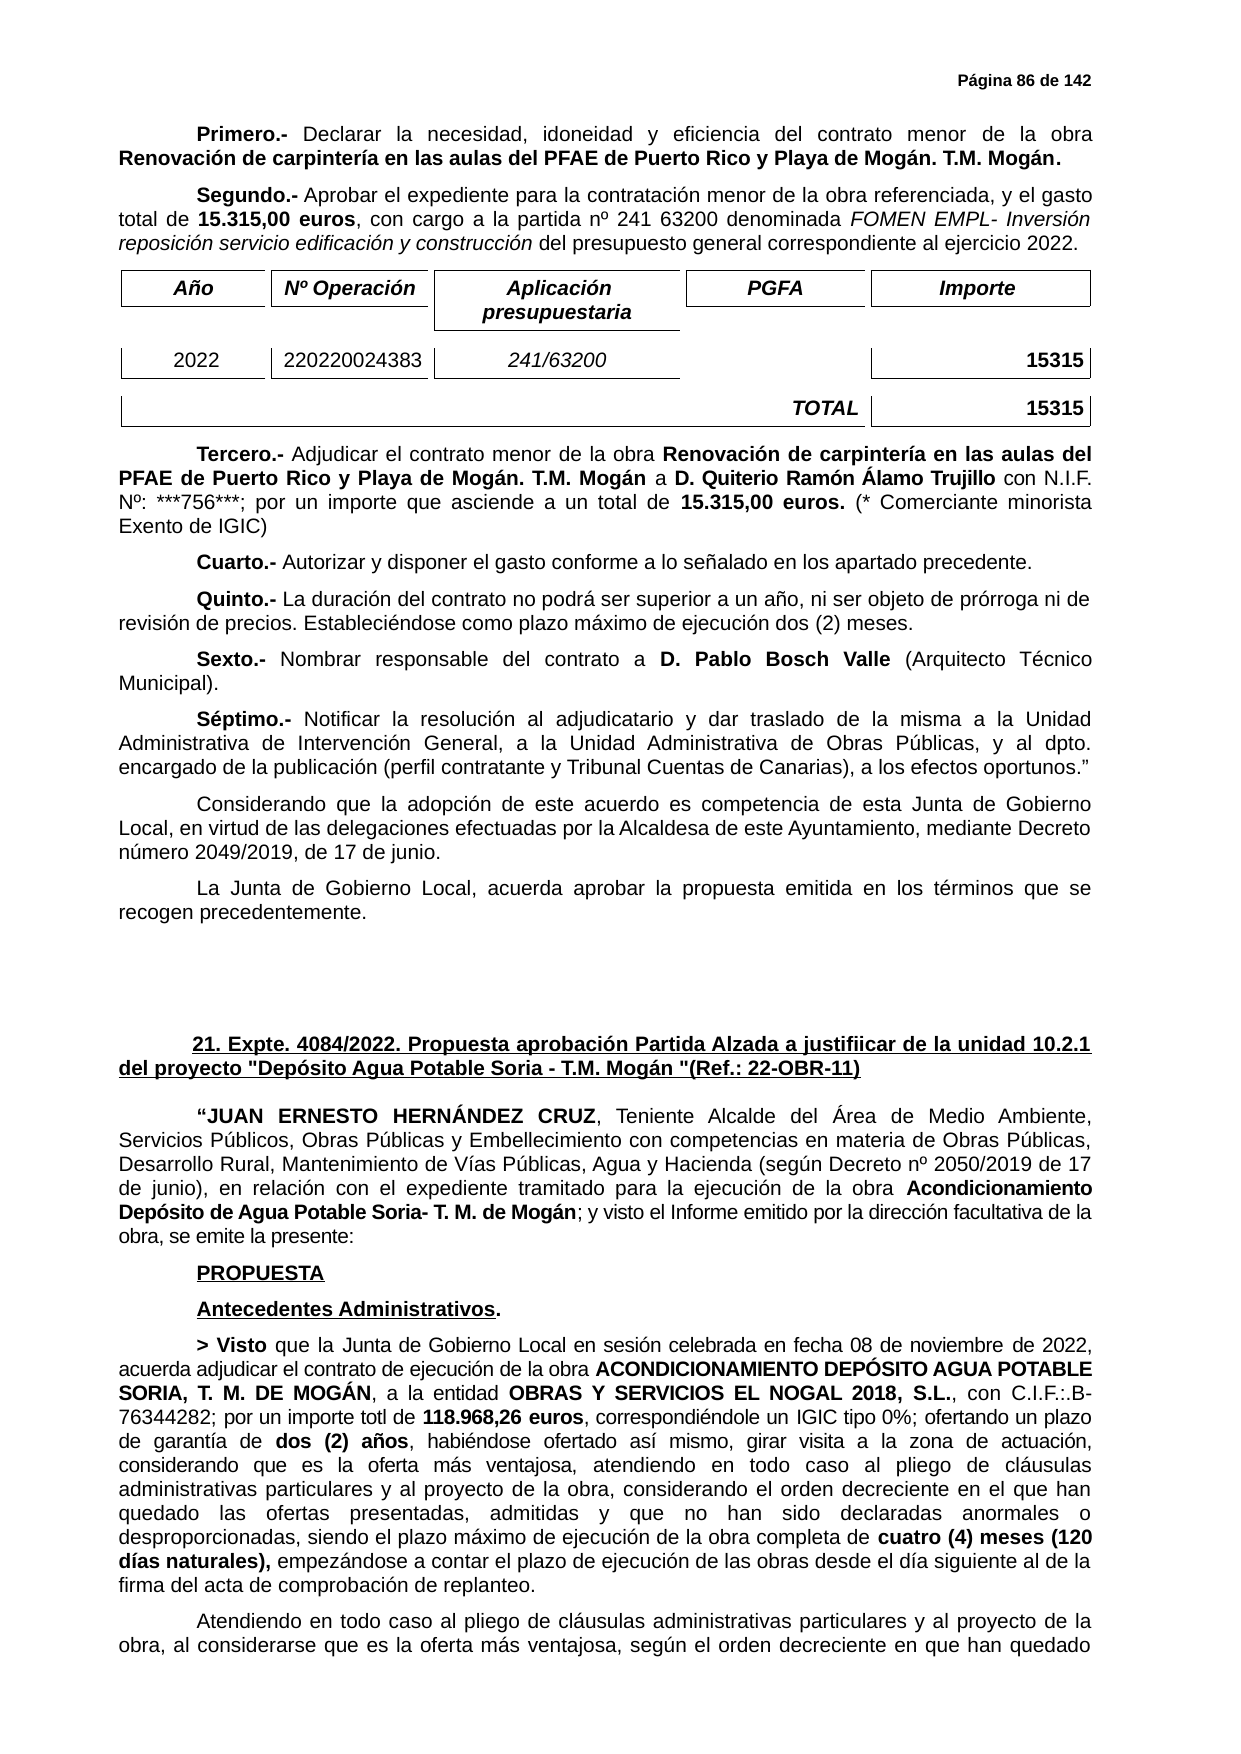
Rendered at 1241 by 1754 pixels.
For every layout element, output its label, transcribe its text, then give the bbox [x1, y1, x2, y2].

text 21. Expte. 4084/2022. Propuesta aprobación Partida Alzada a justifiicar de la unidad 10.2.1 del proyecto "Depósito Agua Potable Soria - T.M. Mogán "(Ref.: 22-OBR-11) [118, 1032, 1092, 1080]
text Séptimo.- Notificar la resolución al adjudicatario y dar traslado de la misma a la Unidad Administrativa de Intervención General, a la Unidad Administrativa de Obras Públicas, y al dpto. encargado de la publicación (perfil contratante y Tribunal Cuentas de Canarias), a los efectos oportunos.” [118, 707, 1092, 779]
table_cell 15315 [868, 393, 1093, 442]
text Primero.- Declarar la necesidad, idoneidad y eficiencia del contrato menor de la obra Renovación de carpintería en las aulas del PFAE de Puerto Rico y Playa de Mogán. T.M. Mogán. [118, 122, 1092, 170]
table_header Nº Operación [268, 267, 431, 345]
table_header Aplicación presupuestaria [431, 267, 683, 345]
text Atendiendo en todo caso al pliego de cláusulas administrativas particulares y al proyecto de la obra, al considerarse que es la oferta más ventajosa, según el orden decreciente en que han quedado [118, 1609, 1092, 1657]
text PROPUESTA [118, 1260, 1092, 1284]
table_header Año [118, 267, 268, 345]
text Sexto.- Nombrar responsable del contrato a D. Pablo Bosch Valle (Arquitecto Técnico Municipal). [118, 647, 1092, 695]
text Cuarto.- Autorizar y disponer el gasto conforme a lo señalado en los apartado precedente. [118, 550, 1092, 574]
text Quinto.- La duración del contrato no podrá ser superior a un año, ni ser objeto de prórroga ni de revisión de precios. Estableciéndose como plazo máximo de ejecución dos (2) meses. [118, 586, 1092, 634]
table_cell TOTAL [118, 393, 868, 442]
table_cell 241/63200 [431, 345, 683, 393]
table_cell 15315 [868, 345, 1093, 393]
table_header Importe [868, 267, 1093, 345]
text “JUAN ERNESTO HERNÁNDEZ CRUZ, Teniente Alcalde del Área de Medio Ambiente, Servicios Públicos, Obras Públicas y Embellecimiento con competencias en materia de Obras Públicas, Desarrollo Rural, Mantenimiento de Vías Públicas, Agua y Hacienda (según Decreto nº 2050/2019 de 17 de junio), en relación con el expediente tramitado para la ejecución de la obra Acondicionamiento Depósito de Agua Potable Soria- T. M. de Mogán; y visto el Informe emitido por la dirección facultativa de la obra, se emite la presente: [118, 1104, 1092, 1248]
text Segundo.- Aprobar el expediente para la contratación menor de la obra referenciada, y el gasto total de 15.315,00 euros, con cargo a la partida nº 241 63200 denominada FOMEN EMPL- Inversión reposición servicio edificación y construcción del presupuesto general correspondiente al ejercicio 2022. [118, 182, 1092, 254]
text Antecedentes Administrativos. [118, 1297, 1092, 1321]
text La Junta de Gobierno Local, acuerda aprobar la propuesta emitida en los términos que se recogen precedentemente. [118, 876, 1092, 924]
table_cell [683, 345, 868, 393]
table_cell 220220024383 [268, 345, 431, 393]
table_header PGFA [683, 267, 868, 345]
text > Visto que la Junta de Gobierno Local en sesión celebrada en fecha 08 de noviembre de 2022, acuerda adjudicar el contrato de ejecución de la obra ACONDICIONAMIENTO DEPÓSITO AGUA POTABLE SORIA, T. M. DE MOGÁN, a la entidad OBRAS Y SERVICIOS EL NOGAL 2018, S.L., con C.I.F.:.B-76344282; por un importe totl de 118.968,26 euros, correspondiéndole un IGIC tipo 0%; ofertando un plazo de garantía de dos (2) años, habiéndose ofertado así mismo, girar visita a la zona de actuación, considerando que es la oferta más ventajosa, atendiendo en todo caso al pliego de cláusulas administrativas particulares y al proyecto de la obra, considerando el orden decreciente en el que han quedado las ofertas presentadas, admitidas y que no han sido declaradas anormales o desproporcionadas, siendo el plazo máximo de ejecución de la obra completa de cuatro (4) meses (120 días naturales), empezándose a contar el plazo de ejecución de las obras desde el día siguiente al de la firma del acta de comprobación de replanteo. [118, 1333, 1092, 1597]
text Tercero.- Adjudicar el contrato menor de la obra Renovación de carpintería en las aulas del PFAE de Puerto Rico y Playa de Mogán. T.M. Mogán a D. Quiterio Ramón Álamo Trujillo con N.I.F. Nº: ***756***; por un importe que asciende a un total de 15.315,00 euros. (* Comerciante minorista Exento de IGIC) [118, 442, 1092, 537]
text Considerando que la adopción de este acuerdo es competencia de esta Junta de Gobierno Local, en virtud de las delegaciones efectuadas por la Alcaldesa de este Ayuntamiento, mediante Decreto número 2049/2019, de 17 de junio. [118, 792, 1092, 863]
table_cell 2022 [118, 345, 268, 393]
